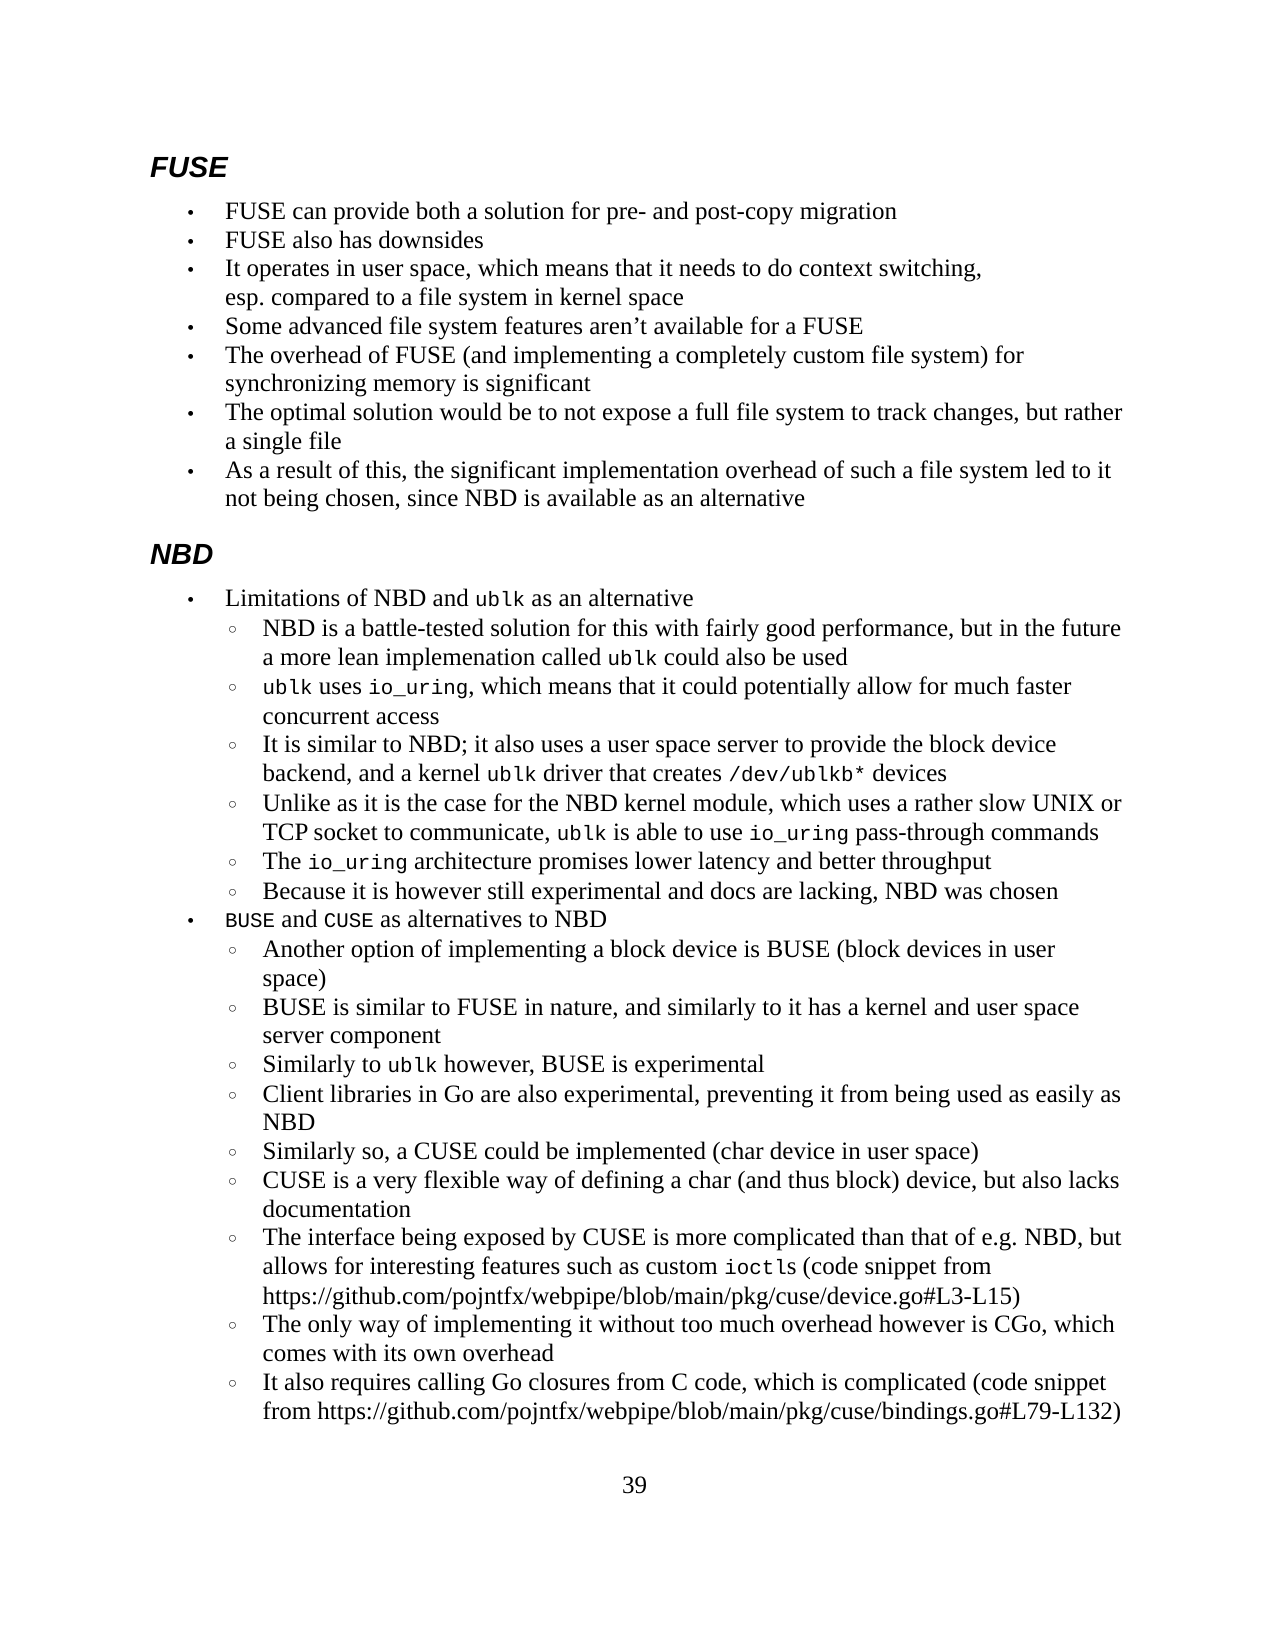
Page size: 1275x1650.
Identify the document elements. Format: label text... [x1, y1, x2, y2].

list Unlike as it is the case for the NBD kernel module, which uses a rather slow UNIX or TCP socket to communicate, ublk is able to use io_uring pass-through commands [225, 788, 1125, 846]
list FUSE can provide both a solution for pre- and post-copy migration [187, 196, 1125, 225]
subtitle FUSE [150, 150, 1125, 183]
list The only way of implementing it without too much overhead however is CGo, which comes with its own overhead [225, 1309, 1125, 1367]
list Another option of implementing a block device is BUSE (block devices in user space) [225, 934, 1125, 992]
list The overhead of FUSE (and implementing a completely custom file system) for synchronizing memory is significant [187, 340, 1125, 397]
list It also requires calling Go closures from C code, which is complicated (code snippet from https://github.com/pojntfx/webpipe/blob/main/pkg/cuse/bindings.go#L79-L132) [225, 1367, 1125, 1424]
list Some advanced file system features aren’t available for a FUSE [187, 311, 1125, 340]
list As a result of this, the significant implementation overhead of such a file system led to it not being chosen, since NBD is available as an alternative [187, 455, 1125, 512]
list The interface being exposed by CUSE is more complicated than that of e.g. NBD, but allows for interesting features such as custom ioctls (code snippet from https://github.com/pojntfx/webpipe/blob/main/pkg/cuse/device.go#L3-L15) [225, 1222, 1125, 1309]
list Similarly to ublk however, BUSE is experimental [225, 1049, 1125, 1079]
list The optimal solution would be to not expose a full file system to track changes, but rather a single file [187, 397, 1125, 455]
list CUSE is a very flexible way of defining a char (and thus block) device, but also lacks documentation [225, 1165, 1125, 1222]
list BUSE and CUSE as alternatives to NBD [187, 904, 1125, 934]
list ublk uses io_uring, which means that it could potentially allow for much faster concurrent access [225, 671, 1125, 729]
list NBD is a battle-tested solution for this with fairly good performance, but in the future a more lean implemenation called ublk could also be used [225, 613, 1125, 671]
list Because it is however still experimental and docs are lacking, NBD was chosen [225, 876, 1125, 904]
list FUSE also has downsides [187, 225, 1125, 253]
subtitle NBD [150, 537, 1125, 571]
list Client libraries in Go are also experimental, preventing it from being used as easily as NBD [225, 1079, 1125, 1136]
list Similarly so, a CUSE could be implemented (char device in user space) [225, 1136, 1125, 1165]
list Limitations of NBD and ublk as an alternative [187, 583, 1125, 613]
list It operates in user space, which means that it needs to do context switching, esp. compared to a file system in kernel space [187, 253, 1125, 311]
list The io_uring architecture promises lower latency and better throughput [225, 846, 1125, 876]
list BUSE is similar to FUSE in nature, and similarly to it has a kernel and user space server component [225, 992, 1125, 1049]
list It is similar to NBD; it also uses a user space server to provide the block device backend, and a kernel ublk driver that creates /dev/ublkb* devices [225, 729, 1125, 788]
